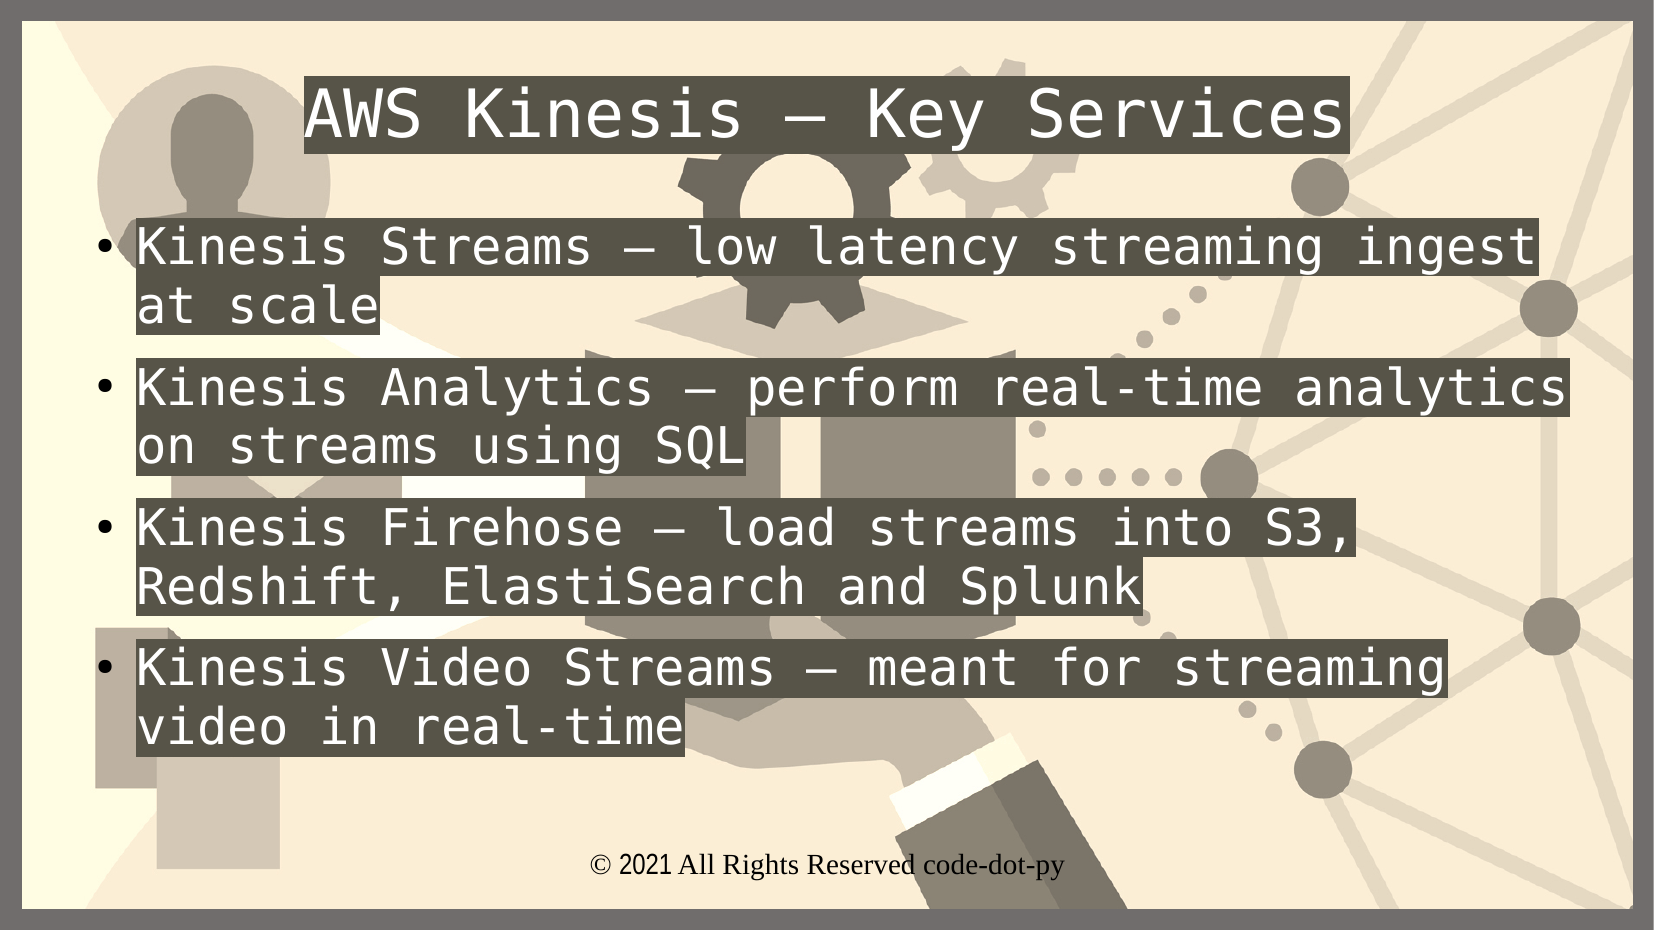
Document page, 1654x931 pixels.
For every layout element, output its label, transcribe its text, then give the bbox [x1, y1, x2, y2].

title AWS Kinesis – Key Services [82, 37, 1571, 193]
picture [0, 0, 1654, 930]
list Kinesis Streams – low latency streaming ingest at scale Kinesis Analytics – perform real-time analytics on streams using SQL Kinesis Firehose – load streams into S3, Redshift, ElastiSearch and Splunk Kinesis Video Streams – meant for streaming video in real-time [82, 217, 1571, 758]
